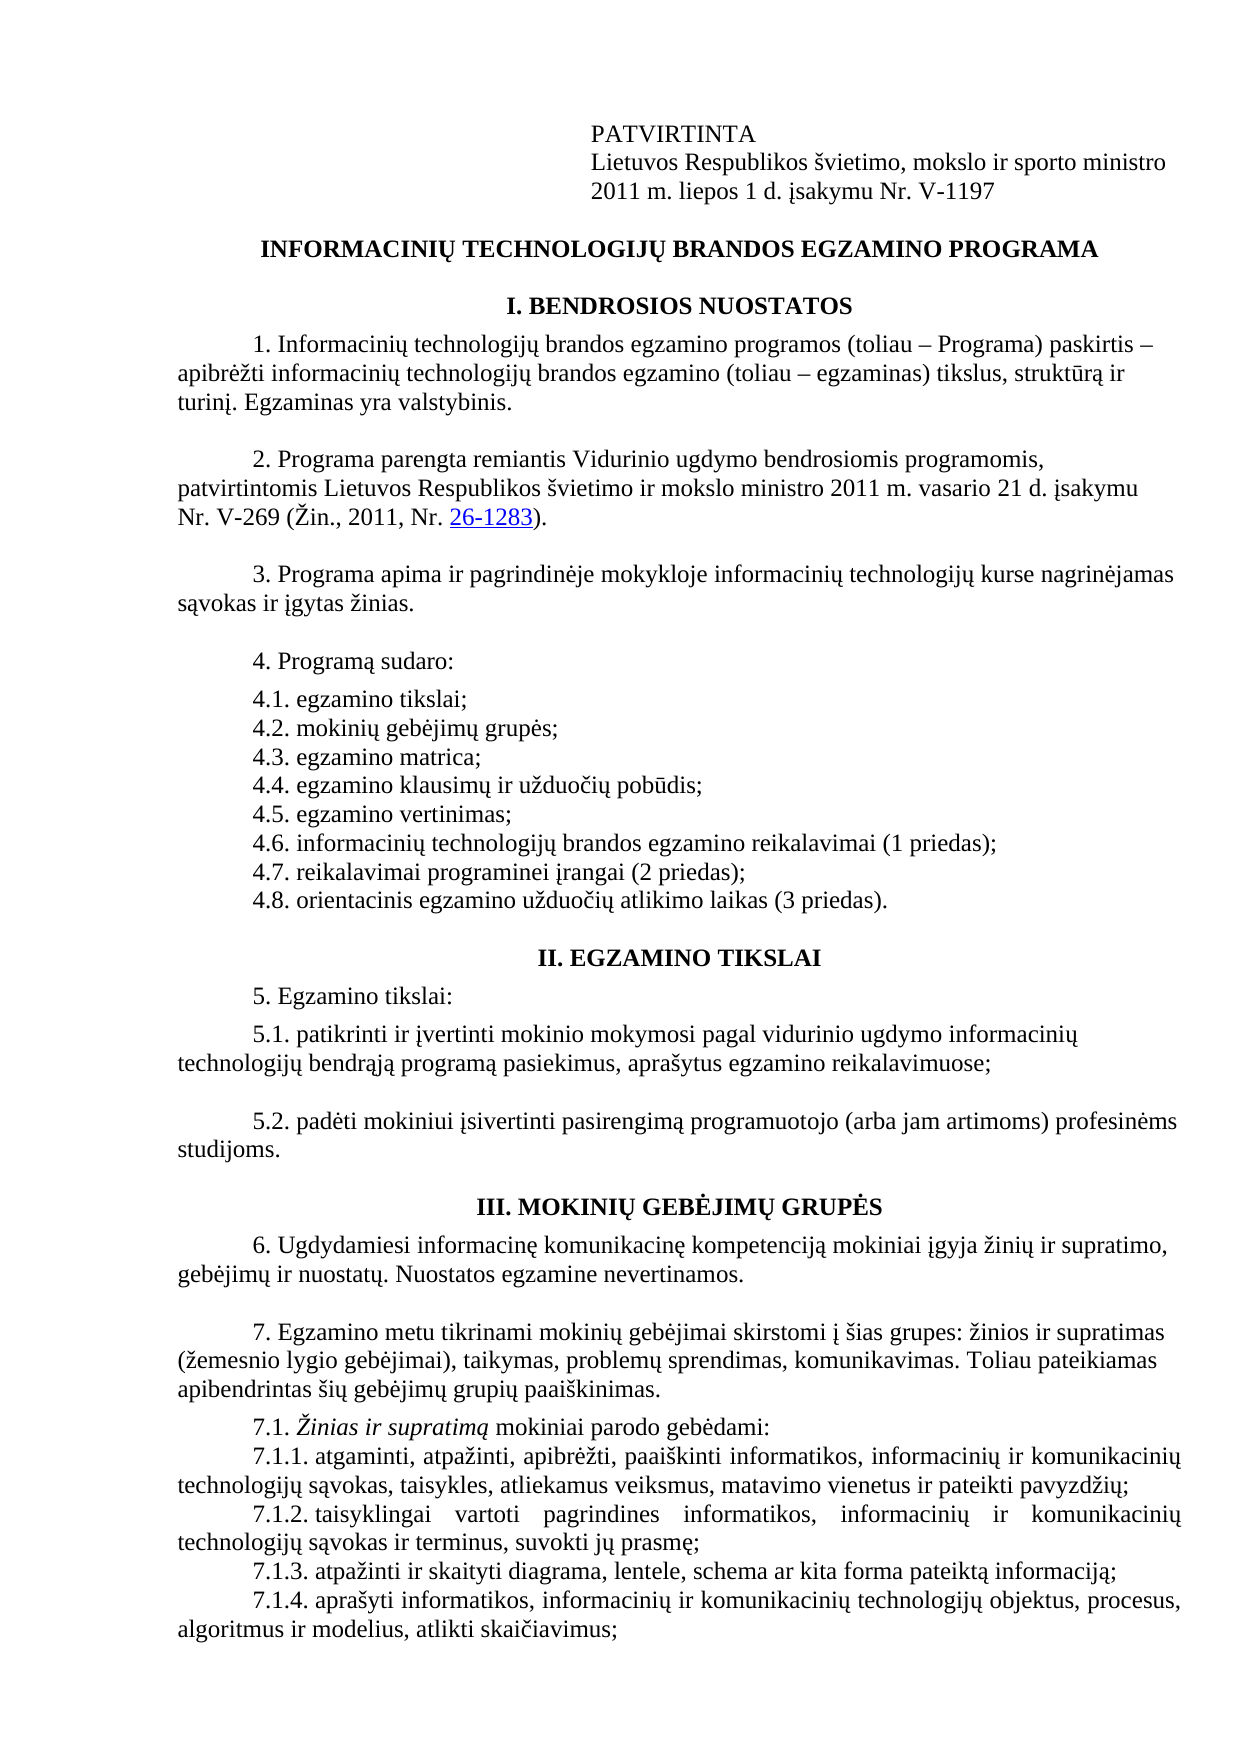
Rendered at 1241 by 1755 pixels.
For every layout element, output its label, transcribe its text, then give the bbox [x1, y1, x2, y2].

text III. MOKINIŲ GEBĖJIMŲ GRUPĖS [177, 1192, 1182, 1221]
text 4.5. egzamino vertinimas; [177, 799, 1182, 828]
text PATVIRTINTA [177, 119, 1182, 147]
text Informacinių technologijų brandos egzaminO programa [177, 234, 1182, 262]
text 7.1.4. aprašyti informatikos, informacinių ir komunikacinių technologijų objektus, procesus, algoritmus ir modelius, atlikti skaičiavimus; [177, 1585, 1182, 1642]
text 4.7. reikalavimai programinei įrangai (2 priedas); [177, 857, 1182, 885]
text 2011 m. liepos 1 d. įsakymu Nr. V-1197 [177, 176, 1182, 205]
text 4. Programą sudaro: [177, 646, 1182, 674]
text 2. Programa parengta remiantis Vidurinio ugdymo bendrosiomis programomis, patvirtintomis Lietuvos Respublikos švietimo ir mokslo ministro 2011 m. vasario 21 d. įsakymu Nr. V-269 (Žin., 2011, Nr. 26-1283). [177, 444, 1182, 531]
text 4.2. mokinių gebėjimų grupės; [177, 713, 1182, 742]
text 7.1.1. atgaminti, atpažinti, apibrėžti, paaiškinti informatikos, informacinių ir komunikacinių technologijų sąvokas, taisykles, atliekamus veiksmus, matavimo vienetus ir pateikti pavyzdžių; [177, 1441, 1182, 1499]
text 7.1.2. taisyklingai vartoti pagrindines informatikos, informacinių ir komunikacinių technologijų sąvokas ir terminus, suvokti jų prasmę; [177, 1499, 1182, 1556]
text 4.3. egzamino matrica; [177, 742, 1182, 770]
text 7. Egzamino metu tikrinami mokinių gebėjimai skirstomi į šias grupes: žinios ir supratimas (žemesnio lygio gebėjimai), taikymas, problemų sprendimas, komunikavimas. Toliau pateikiamas apibendrintas šių gebėjimų grupių paaiškinimas. [177, 1317, 1182, 1403]
text 7.1. Žinias ir supratimą mokiniai parodo gebėdami: [177, 1412, 1182, 1441]
text 4.8. orientacinis egzamino užduočių atlikimo laikas (3 priedas). [177, 885, 1182, 914]
text 4.4. egzamino klausimų ir užduočių pobūdis; [177, 770, 1182, 799]
text 5. Egzamino tikslai: [177, 981, 1182, 1010]
text 6. Ugdydamiesi informacinę komunikacinę kompetenciją mokiniai įgyja žinių ir supratimo, gebėjimų ir nuostatų. Nuostatos egzamine nevertinamos. [177, 1230, 1182, 1288]
text 7.1.3. atpažinti ir skaityti diagrama, lentele, schema ar kita forma pateiktą informaciją; [177, 1556, 1182, 1585]
text 5.1. patikrinti ir įvertinti mokinio mokymosi pagal vidurinio ugdymo informacinių technologijų bendrąją programą pasiekimus, aprašytus egzamino reikalavimuose; [177, 1019, 1182, 1077]
text I. Bendrosios nuostatos [177, 291, 1182, 320]
text 5.2. padėti mokiniui įsivertinti pasirengimą programuotojo (arba jam artimoms) profesinėms studijoms. [177, 1106, 1182, 1163]
text 3. Programa apima ir pagrindinėje mokykloje informacinių technologijų kurse nagrinėjamas sąvokas ir įgytas žinias. [177, 559, 1182, 617]
text 4.6. informacinių technologijų brandos egzamino reikalavimai (1 priedas); [177, 828, 1182, 857]
text 4.1. egzamino tikslai; [177, 684, 1182, 713]
text Lietuvos Respublikos švietimo, mokslo ir sporto ministro [177, 147, 1182, 176]
text II. EGZAMINO TIKSLAI [177, 943, 1182, 972]
text 1. Informacinių technologijų brandos egzamino programos (toliau – Programa) paskirtis – apibrėžti informacinių technologijų brandos egzamino (toliau – egzaminas) tikslus, struktūrą ir turinį. Egzaminas yra valstybinis. [177, 329, 1182, 416]
